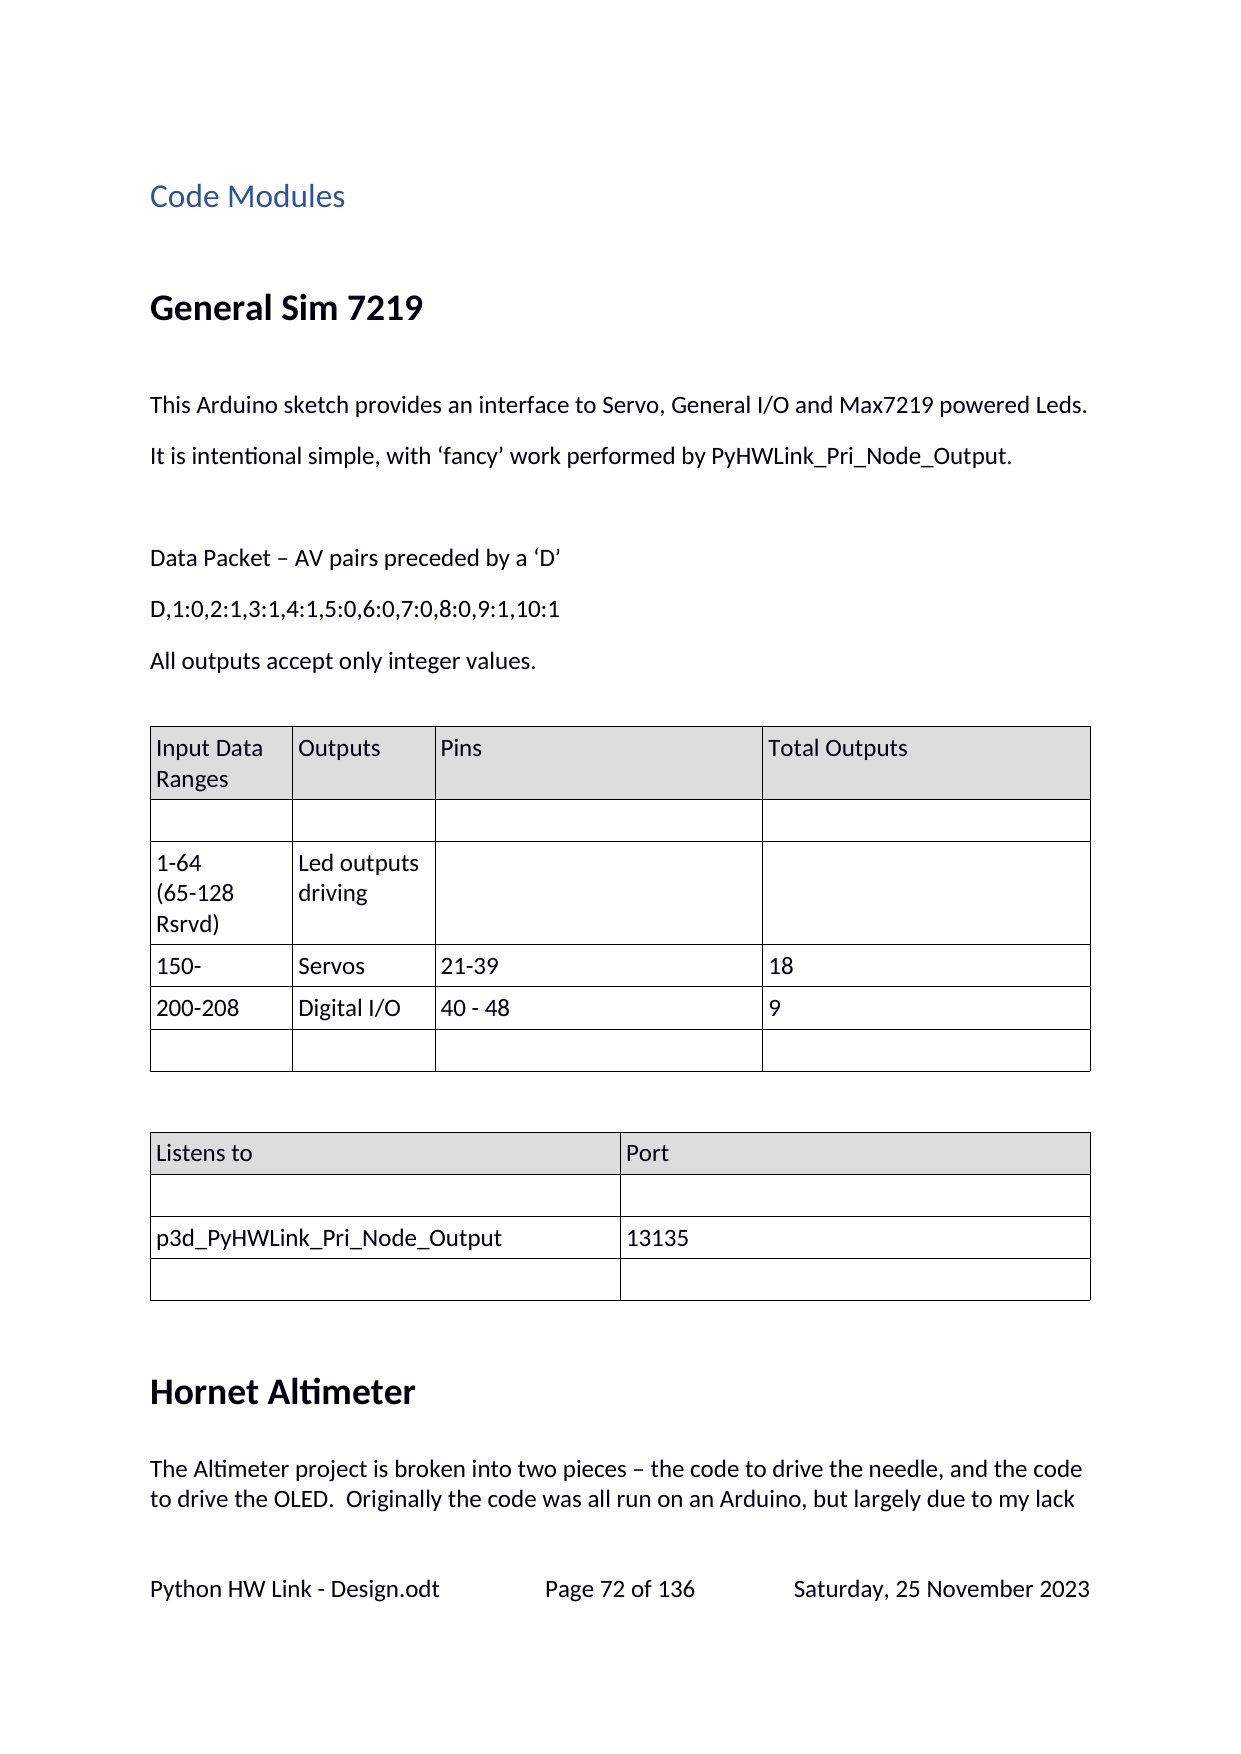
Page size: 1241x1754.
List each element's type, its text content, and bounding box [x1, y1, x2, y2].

table_cell [436, 1030, 762, 1071]
table_cell [436, 842, 762, 944]
table_header Port [621, 1133, 1090, 1174]
text The Altimeter project is broken into two pieces – the code to drive the needle, and the code to drive the OLED. Originally the code was all run on an Arduino, but largely due to my lack [150, 1453, 1090, 1514]
table_cell 150- [151, 945, 292, 986]
table_cell [151, 1175, 620, 1216]
table_cell p3d_PyHWLink_Pri_Node_Output [151, 1217, 620, 1258]
table_header Listens to [151, 1133, 620, 1174]
table_cell [763, 1030, 1090, 1071]
table_cell [293, 1030, 435, 1071]
table_cell [621, 1259, 1090, 1300]
table_cell [151, 1259, 620, 1300]
table_cell [151, 1030, 292, 1071]
table_cell 1-64 (65-128 Rsrvd) [151, 842, 292, 944]
table_cell 21-39 [436, 945, 762, 986]
table_header Pins [436, 727, 762, 799]
text All outputs accept only integer values. [150, 645, 1090, 675]
table_cell 40 - 48 [436, 987, 762, 1028]
table_header Outputs [293, 727, 435, 799]
subtitle Hornet Altimeter [150, 1368, 1090, 1414]
table_cell 9 [763, 987, 1090, 1028]
subtitle General Sim 7219 [150, 284, 1090, 329]
table_cell Led outputs driving [293, 842, 435, 944]
table_cell Servos [293, 945, 435, 986]
table_cell Digital I/O [293, 987, 435, 1028]
table_cell 18 [763, 945, 1090, 986]
table_cell [293, 800, 435, 841]
table_cell [436, 800, 762, 841]
table_cell 200-208 [151, 987, 292, 1028]
text D,1:0,2:1,3:1,4:1,5:0,6:0,7:0,8:0,9:1,10:1 [150, 594, 1090, 624]
table_cell [763, 800, 1090, 841]
table_cell [763, 842, 1090, 944]
subtitle Code Modules [150, 175, 1090, 216]
table_header Input Data Ranges [151, 727, 292, 799]
table_cell 13135 [621, 1217, 1090, 1258]
table_cell [151, 800, 292, 841]
text It is intentional simple, with ‘fancy’ work performed by PyHWLink_Pri_Node_Output. [150, 440, 1090, 471]
text Data Packet – AV pairs preceded by a ‘D’ [150, 542, 1090, 573]
text This Arduino sketch provides an interface to Servo, General I/O and Max7219 powered Leds. [150, 389, 1090, 419]
table_cell [621, 1175, 1090, 1216]
table_header Total Outputs [763, 727, 1090, 799]
